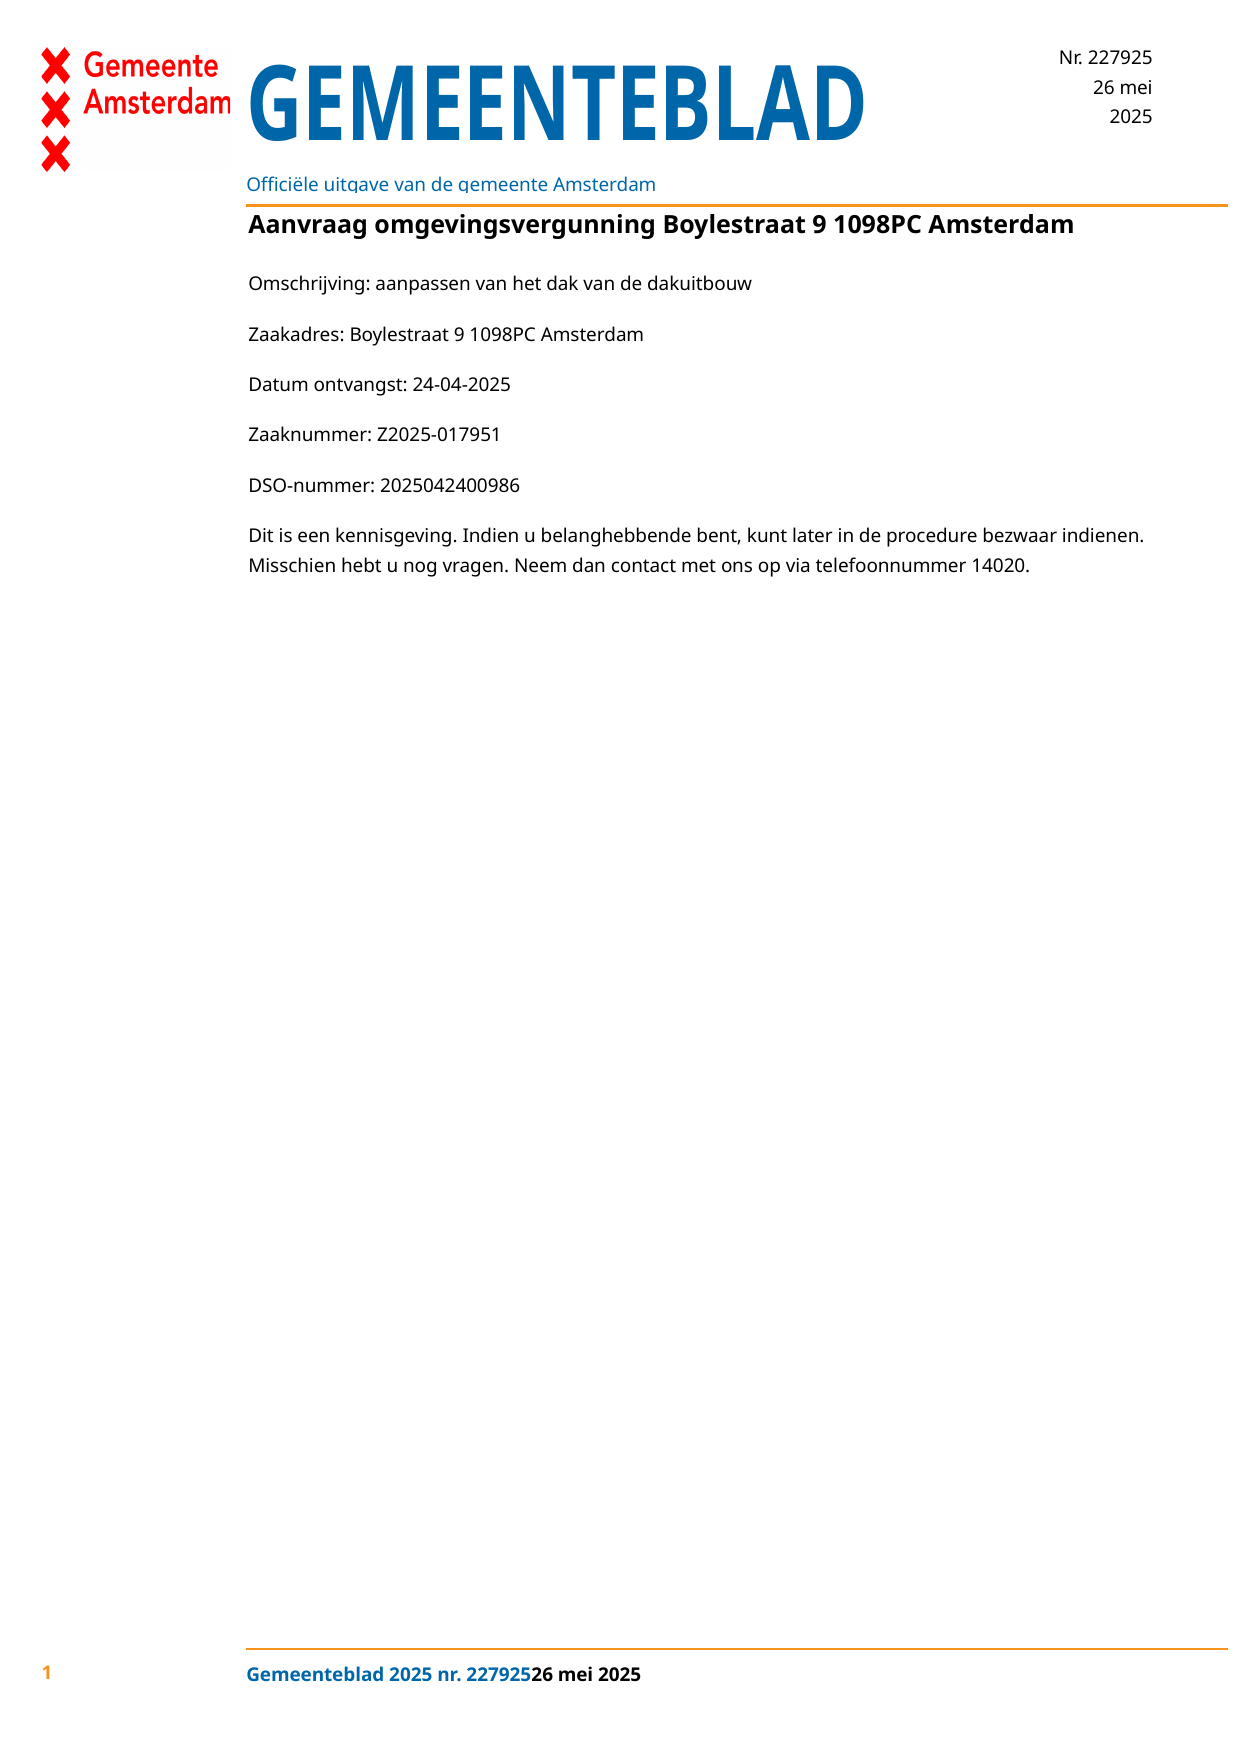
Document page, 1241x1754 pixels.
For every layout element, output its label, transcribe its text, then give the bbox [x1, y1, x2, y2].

text Datum ontvangst: 24-04-2025 [248, 371, 1152, 397]
text Aanvraag omgevingsvergunning Boylestraat 9 1098PC Amsterdam [248, 207, 1152, 241]
text Dit is een kennisgeving. Indien u belanghebbende bent, kunt later in de procedure bezwaar indienen. Misschien hebt u nog vragen. Neem dan contact met ons op via telefoonnummer 14020. [248, 522, 1152, 578]
text Zaakadres: Boylestraat 9 1098PC Amsterdam [248, 321, 1152, 346]
text Omschrijving: aanpassen van het dak van de dakuitbouw [248, 270, 1152, 296]
text Zaaknummer: Z2025-017951 [248, 422, 1152, 447]
text DSO-nummer: 2025042400986 [248, 472, 1152, 498]
picture [41, 47, 231, 172]
